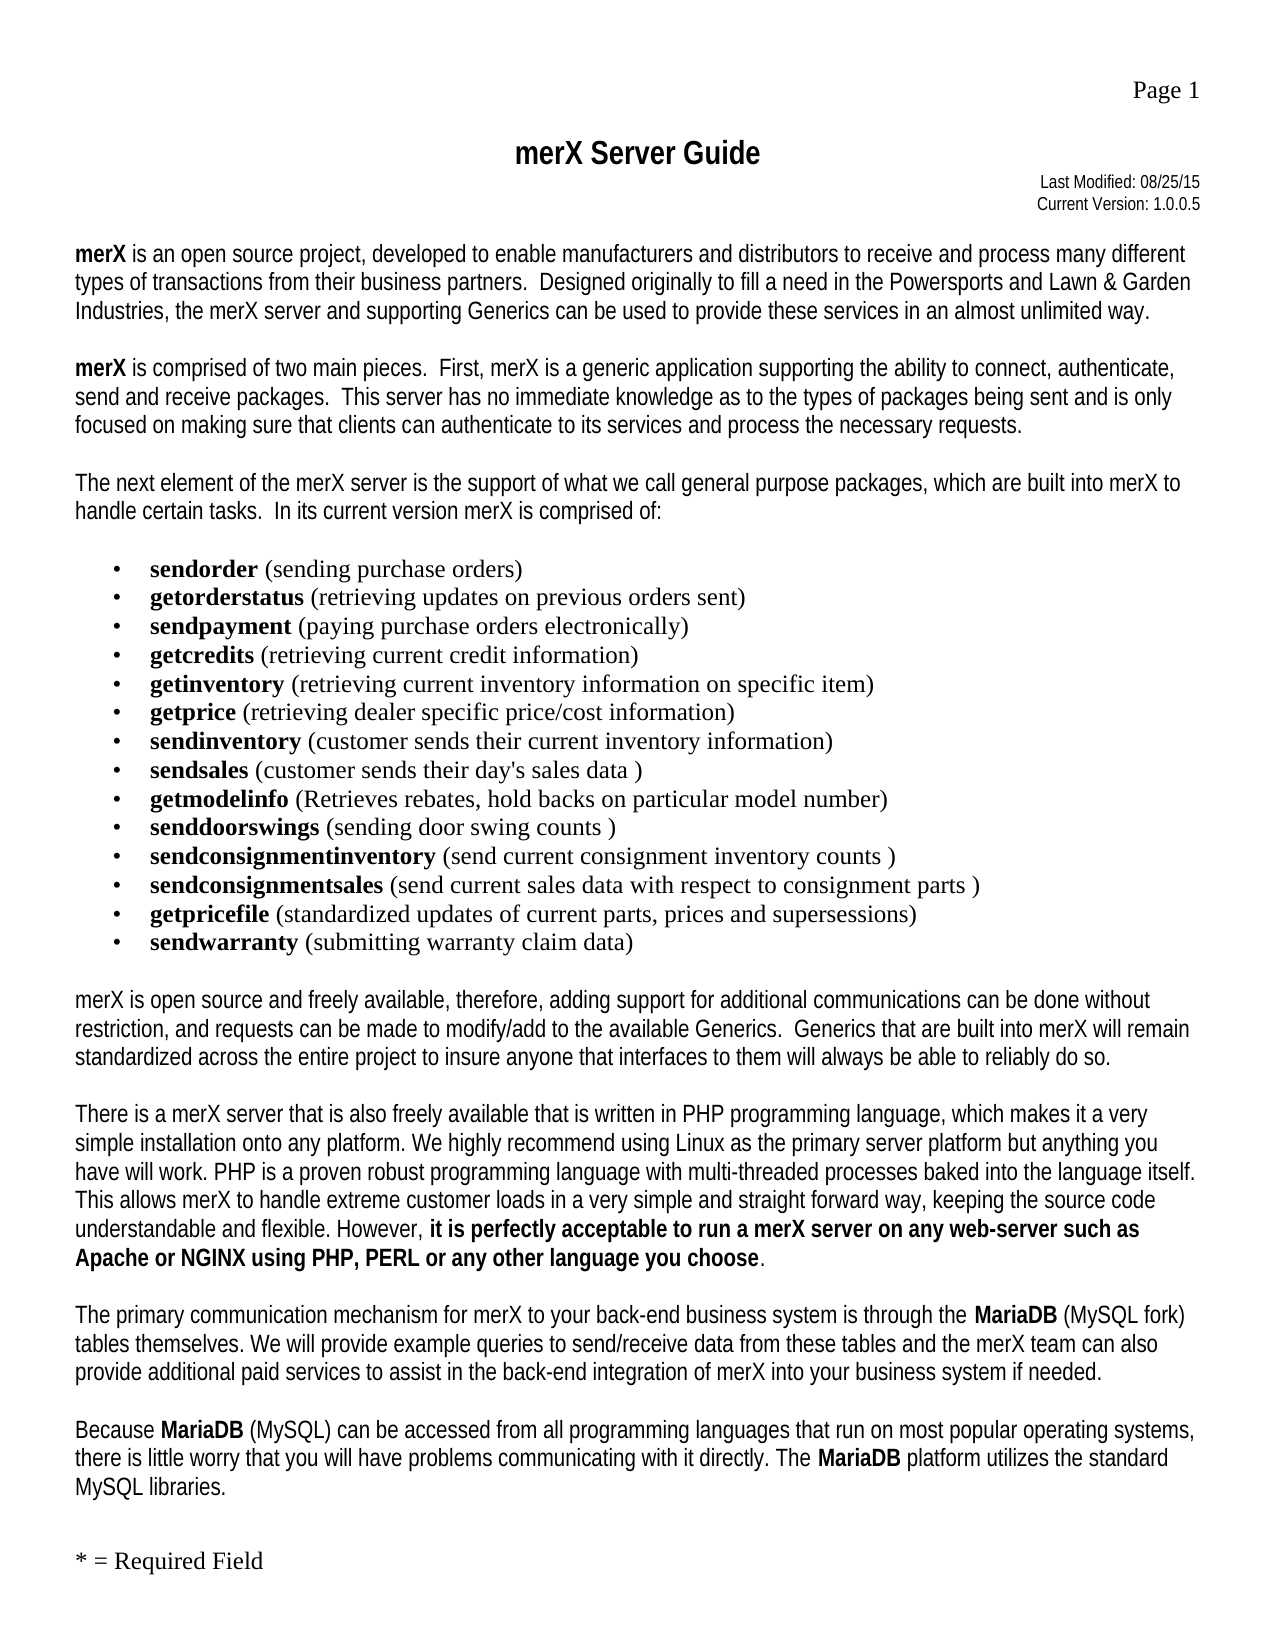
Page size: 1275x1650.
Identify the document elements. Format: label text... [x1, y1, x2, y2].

list getmodelinfo (Retrieves rebates, hold backs on particular model number) [112, 784, 1200, 812]
text Because MariaDB (MySQL) can be accessed from all programming languages that run on most popular operating systems, there is little worry that you will have problems communicating with it directly. The MariaDB platform utilizes the standard MySQL libraries. [75, 1414, 1200, 1501]
list getinventory (retrieving current inventory information on specific item) [112, 669, 1200, 697]
text The next element of the merX server is the support of what we call general purpose packages, which are built into merX to handle certain tasks. In its current version merX is comprised of: [75, 468, 1200, 525]
list getprice (retrieving dealer specific price/cost information) [112, 697, 1200, 726]
text merX is an open source project, developed to enable manufacturers and distributors to receive and process many different types of transactions from their business partners. Designed originally to fill a need in the Powersports and Lawn & Garden Industries, the merX server and supporting Generics can be used to provide these services in an almost unlimited way. [75, 238, 1200, 324]
list senddoorswings (sending door swing counts ) [112, 812, 1200, 841]
text merX Server Guide [75, 133, 1200, 171]
list sendconsignmentsales (send current sales data with respect to consignment parts ) [112, 870, 1200, 899]
text Last Modified: 08/25/15 [75, 171, 1200, 193]
text merX is comprised of two main pieces. First, merX is a generic application supporting the ability to connect, authenticate, send and receive packages. This server has no immediate knowledge as to the types of packages being sent and is only focused on making sure that clients can authenticate to its services and process the necessary requests. [75, 353, 1200, 439]
list getpricefile (standardized updates of current parts, prices and supersessions) [112, 899, 1200, 927]
text merX is open source and freely available, therefore, adding support for additional communications can be done without restriction, and requests can be made to modify/add to the available Generics. Generics that are built into merX will remain standardized across the entire project to insure anyone that interfaces to them will always be able to reliably do so. [75, 985, 1200, 1071]
list sendwarranty (submitting warranty claim data) [112, 927, 1200, 956]
text Current Version: 1.0.0.5 [75, 193, 1200, 214]
list getorderstatus (retrieving updates on previous orders sent) [112, 582, 1200, 611]
list sendpayment (paying purchase orders electronically) [112, 611, 1200, 640]
text The primary communication mechanism for merX to your back-end business system is through the MariaDB (MySQL fork) tables themselves. We will provide example queries to send/receive data from these tables and the merX team can also provide additional paid services to assist in the back-end integration of merX into your business system if needed. [75, 1300, 1200, 1386]
list sendinventory (customer sends their current inventory information) [112, 726, 1200, 755]
text There is a merX server that is also freely available that is written in PHP programming language, which makes it a very simple installation onto any platform. We highly recommend using Linux as the primary server platform but anything you have will work. PHP is a proven robust programming language with multi-threaded processes baked into the language itself. This allows merX to handle extreme customer loads in a very simple and straight forward way, keeping the source code understandable and flexible. However, it is perfectly acceptable to run a merX server on any web-server such as Apache or NGINX using PHP, PERL or any other language you choose. [75, 1099, 1200, 1271]
list sendsales (customer sends their day's sales data ) [112, 755, 1200, 784]
list getcredits (retrieving current credit information) [112, 640, 1200, 669]
list sendorder (sending purchase orders) [112, 554, 1200, 582]
list sendconsignmentinventory (send current consignment inventory counts ) [112, 841, 1200, 870]
